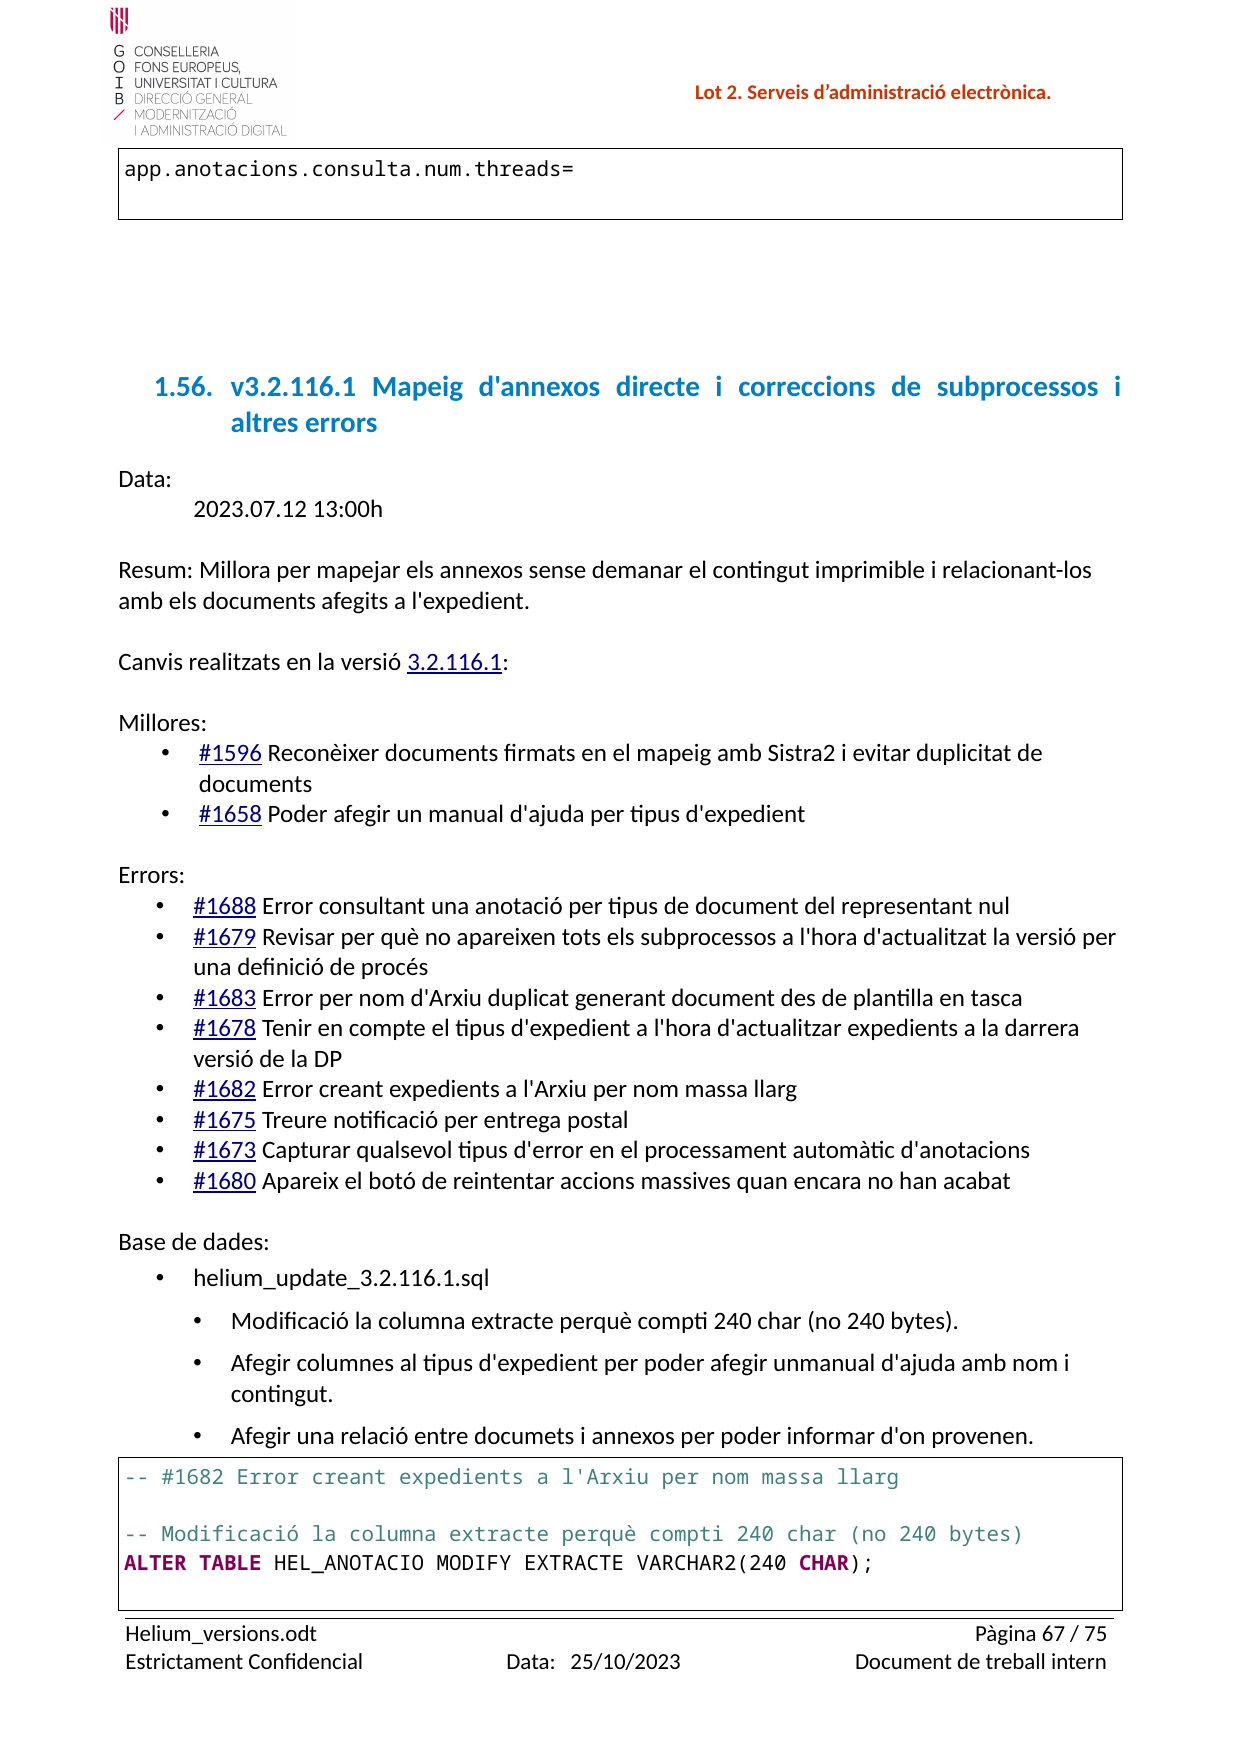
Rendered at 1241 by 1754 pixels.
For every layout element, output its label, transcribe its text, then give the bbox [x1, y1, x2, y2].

list #1679 Revisar per què no apareixen tots els subprocessos a l'hora d'actualitzat la versió per una definició de procés [156, 921, 1122, 982]
table_header -- #1682 Error creant expedients a l'Arxiu per nom massa llarg -- Modificació la columna extracte perquè compti 240 char (no 240 bytes) ALTER TABLE HEL_ANOTACIO MODIFY EXTRACTE VARCHAR2(240 CHAR); [119, 1458, 1122, 1610]
list Afegir una relació entre documets i annexos per poder informar d'on provenen. [193, 1420, 1122, 1451]
text Errors: [118, 860, 1122, 890]
list #1596 Reconèixer documents firmats en el mapeig amb Sistra2 i evitar duplicitat de documents [161, 738, 1122, 799]
list #1658 Poder afegir un manual d'ajuda per tipus d'expedient [161, 799, 1122, 829]
text Data: [118, 463, 1122, 493]
list Modificació la columna extracte perquè compti 240 char (no 240 bytes). [193, 1305, 1122, 1335]
list helium_update_3.2.116.1.sql [156, 1262, 1122, 1293]
list #1675 Treure notificació per entrega postal [156, 1104, 1122, 1134]
list #1680 Apareix el botó de reintentar accions massives quan encara no han acabat [156, 1165, 1122, 1195]
list #1678 Tenir en compte el tipus d'expedient a l'hora d'actualitzar expedients a la darrera versió de la DP [156, 1012, 1122, 1073]
text Millores: [118, 707, 1122, 738]
subtitle v3.2.116.1 Mapeig d'annexos directe i correccions de subprocessos i altres errors [153, 368, 1122, 439]
text Resum: Millora per mapejar els annexos sense demanar el contingut imprimible i relacionant-los amb els documents afegits a l'expedient. [118, 554, 1122, 616]
list #1683 Error per nom d'Arxiu duplicat generant document des de plantilla en tasca [156, 982, 1122, 1012]
list #1688 Error consultant una anotació per tipus de document del representant nul [156, 890, 1122, 921]
text Base de dades: [118, 1226, 1122, 1256]
list #1682 Error creant expedients a l'Arxiu per nom massa llarg [156, 1073, 1122, 1104]
list Afegir columnes al tipus d'expedient per poder afegir unmanual d'ajuda amb nom i contingut. [193, 1347, 1122, 1408]
table_header app.anotacions.consulta.num.threads= [119, 149, 1122, 219]
text Canvis realitzats en la versió 3.2.116.1: [118, 646, 1122, 677]
list #1673 Capturar qualsevol tipus d'error en el processament automàtic d'anotacions [156, 1134, 1122, 1165]
picture [100, 0, 297, 144]
text 2023.07.12 13:00h [118, 493, 1122, 524]
